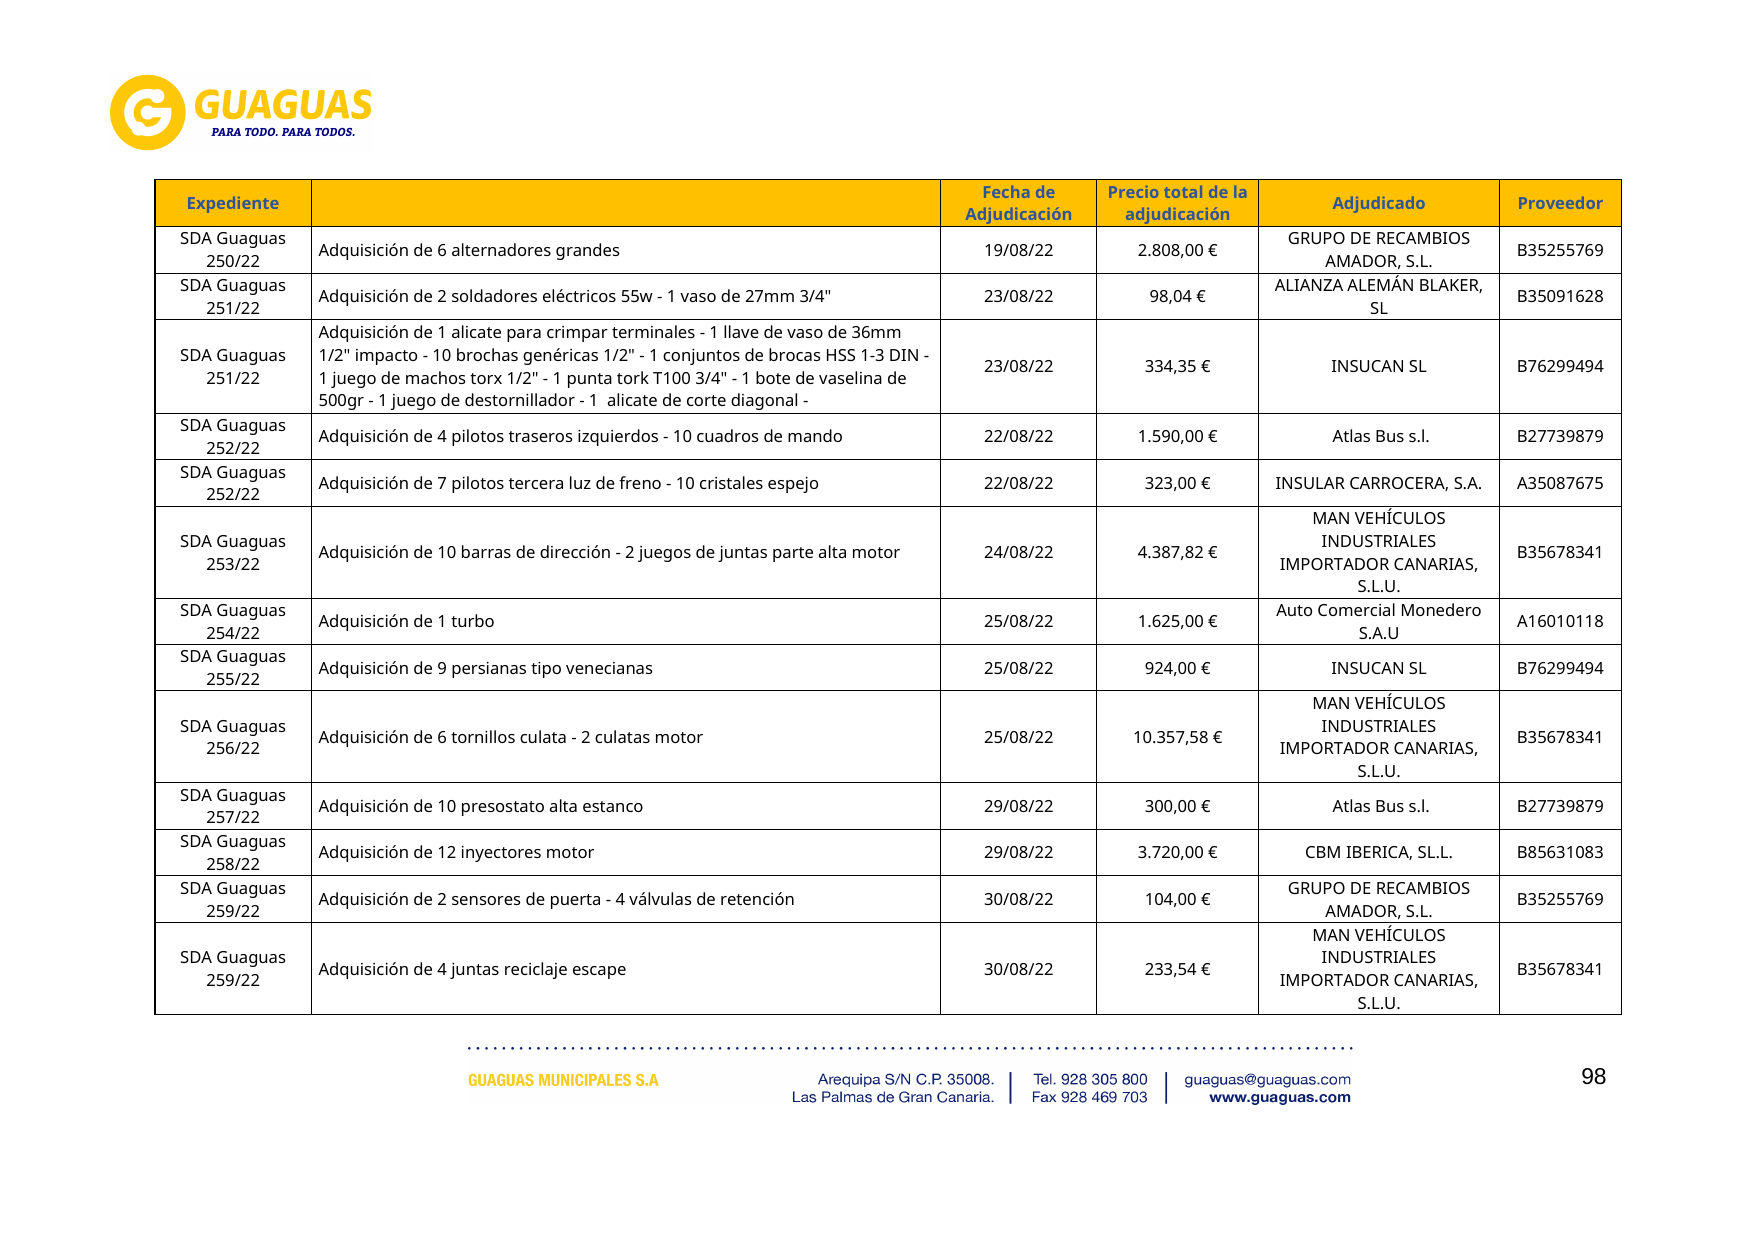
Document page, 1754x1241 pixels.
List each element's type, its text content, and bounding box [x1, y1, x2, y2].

table_cell 25/08/22 [941, 599, 1096, 644]
table_cell Adquisición de 2 soldadores eléctricos 55w - 1 vaso de 27mm 3/4" [312, 274, 940, 319]
table_cell 22/08/22 [941, 414, 1096, 459]
table_cell Adquisición de 1 turbo [312, 599, 940, 644]
table_cell 29/08/22 [941, 830, 1096, 875]
table_cell Adquisición de 6 alternadores grandes [312, 227, 940, 272]
table_cell B35678341 [1500, 691, 1621, 782]
table_cell B76299494 [1500, 320, 1621, 413]
table_cell 19/08/22 [941, 227, 1096, 272]
table_cell 30/08/22 [941, 923, 1096, 1014]
table_cell 23/08/22 [941, 320, 1096, 413]
table_cell ALIANZA ALEMÁN BLAKER, SL [1259, 274, 1499, 319]
table_cell 924,00 € [1097, 645, 1258, 690]
table_cell SDA Guaguas 259/22 [156, 876, 311, 922]
table_cell GRUPO DE RECAMBIOS AMADOR, S.L. [1259, 876, 1499, 922]
table_cell 2.808,00 € [1097, 227, 1258, 272]
table_cell 323,00 € [1097, 460, 1258, 506]
table_cell Adquisición de 7 pilotos tercera luz de freno - 10 cristales espejo [312, 460, 940, 506]
table_cell 98,04 € [1097, 274, 1258, 319]
table_cell GRUPO DE RECAMBIOS AMADOR, S.L. [1259, 227, 1499, 272]
table_cell SDA Guaguas 254/22 [156, 599, 311, 644]
table_cell B35255769 [1500, 876, 1621, 922]
table_cell SDA Guaguas 255/22 [156, 645, 311, 690]
table_cell 30/08/22 [941, 876, 1096, 922]
table_cell B35678341 [1500, 507, 1621, 597]
table_cell A16010118 [1500, 599, 1621, 644]
table_cell 1.590,00 € [1097, 414, 1258, 459]
table_cell SDA Guaguas 259/22 [156, 923, 311, 1014]
table_cell 25/08/22 [941, 645, 1096, 690]
table_cell 22/08/22 [941, 460, 1096, 506]
table_cell 1.625,00 € [1097, 599, 1258, 644]
table_cell SDA Guaguas 252/22 [156, 460, 311, 506]
table_cell 10.357,58 € [1097, 691, 1258, 782]
table_cell SDA Guaguas 258/22 [156, 830, 311, 875]
table_cell SDA Guaguas 252/22 [156, 414, 311, 459]
table_cell B76299494 [1500, 645, 1621, 690]
table_cell INSUCAN SL [1259, 645, 1499, 690]
table_cell Adquisición de 1 alicate para crimpar terminales - 1 llave de vaso de 36mm 1/2" impacto - 10 brochas genéricas 1/2" - 1 conjuntos de brocas HSS 1-3 DIN - 1 juego de machos torx 1/2" - 1 punta tork T100 3/4" - 1 bote de vaselina de 500gr - 1 juego de destornillador - 1 alicate de corte diagonal - [312, 320, 940, 413]
table_cell 4.387,82 € [1097, 507, 1258, 597]
table_cell Auto Comercial Monedero S.A.U [1259, 599, 1499, 644]
table_cell Adquisición de 4 juntas reciclaje escape [312, 923, 940, 1014]
table_cell B85631083 [1500, 830, 1621, 875]
table_cell B35091628 [1500, 274, 1621, 319]
table_cell MAN VEHÍCULOS INDUSTRIALES IMPORTADOR CANARIAS, S.L.U. [1259, 507, 1499, 597]
table_cell 233,54 € [1097, 923, 1258, 1014]
table_cell 24/08/22 [941, 507, 1096, 597]
table_cell SDA Guaguas 251/22 [156, 320, 311, 413]
table_cell Atlas Bus s.l. [1259, 783, 1499, 829]
table_cell CBM IBERICA, SL.L. [1259, 830, 1499, 875]
table_cell Atlas Bus s.l. [1259, 414, 1499, 459]
table_cell 23/08/22 [941, 274, 1096, 319]
table_cell 29/08/22 [941, 783, 1096, 829]
table_cell INSUCAN SL [1259, 320, 1499, 413]
table_cell 300,00 € [1097, 783, 1258, 829]
table_cell B35255769 [1500, 227, 1621, 272]
table_cell SDA Guaguas 250/22 [156, 227, 311, 272]
table_cell 104,00 € [1097, 876, 1258, 922]
table_cell 334,35 € [1097, 320, 1258, 413]
table_cell B27739879 [1500, 783, 1621, 829]
table_cell Adquisición de 10 presostato alta estanco [312, 783, 940, 829]
table_cell Adquisición de 9 persianas tipo venecianas [312, 645, 940, 690]
table_cell Adquisición de 10 barras de dirección - 2 juegos de juntas parte alta motor [312, 507, 940, 597]
table_cell 3.720,00 € [1097, 830, 1258, 875]
table_cell Expediente [156, 180, 311, 226]
table_cell Adquisición de 4 pilotos traseros izquierdos - 10 cuadros de mando [312, 414, 940, 459]
table_cell [312, 180, 940, 226]
table_cell Proveedor [1500, 180, 1621, 226]
table_cell B35678341 [1500, 923, 1621, 1014]
table_cell Adjudicado [1259, 180, 1499, 226]
table_cell Fecha de Adjudicación [941, 180, 1096, 226]
table_cell SDA Guaguas 251/22 [156, 274, 311, 319]
table_cell SDA Guaguas 257/22 [156, 783, 311, 829]
table_cell INSULAR CARROCERA, S.A. [1259, 460, 1499, 506]
table_cell Adquisición de 12 inyectores motor [312, 830, 940, 875]
table_cell A35087675 [1500, 460, 1621, 506]
table_cell SDA Guaguas 256/22 [156, 691, 311, 782]
table_cell MAN VEHÍCULOS INDUSTRIALES IMPORTADOR CANARIAS, S.L.U. [1259, 691, 1499, 782]
table_cell Precio total de la adjudicación [1097, 180, 1258, 226]
table_cell B27739879 [1500, 414, 1621, 459]
table_cell MAN VEHÍCULOS INDUSTRIALES IMPORTADOR CANARIAS, S.L.U. [1259, 923, 1499, 1014]
table_cell SDA Guaguas 253/22 [156, 507, 311, 597]
table_cell Adquisición de 2 sensores de puerta - 4 válvulas de retención [312, 876, 940, 922]
table_cell Adquisición de 6 tornillos culata - 2 culatas motor [312, 691, 940, 782]
table_cell 25/08/22 [941, 691, 1096, 782]
